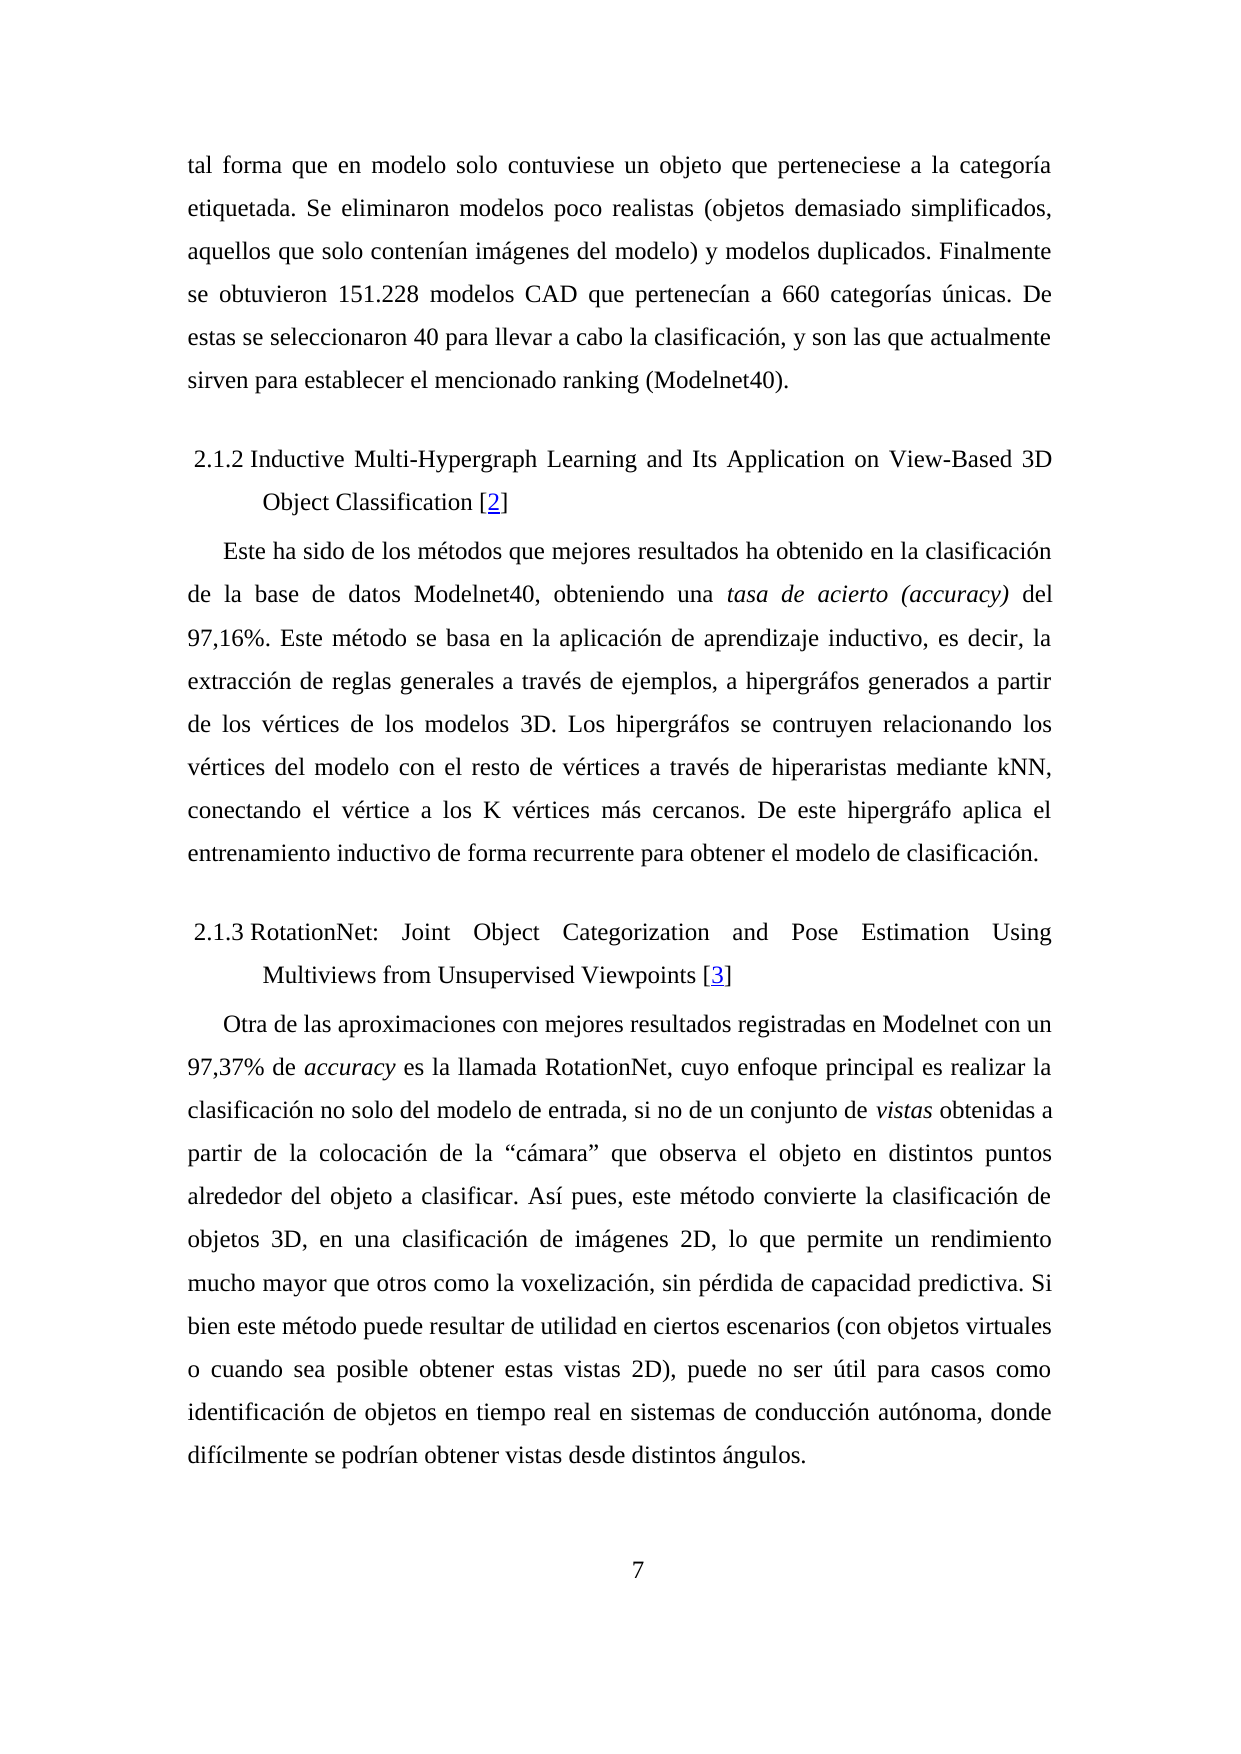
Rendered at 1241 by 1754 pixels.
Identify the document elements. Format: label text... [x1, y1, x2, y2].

text tal forma que en modelo solo contuviese un objeto que perteneciese a la categoría etiquetada. Se eliminaron modelos poco realistas (objetos demasiado simplificados, aquellos que solo contenían imágenes del modelo) y modelos duplicados. Finalmente se obtuvieron 151.228 modelos CAD que pertenecían a 660 categorías únicas. De estas se seleccionaron 40 para llevar a cabo la clasificación, y son las que actualmente sirven para establecer el mencionado ranking (Modelnet40). [187, 150, 1053, 394]
subtitle RotationNet: Joint Object Categorization and Pose Estimation Using Multiviews from Unsupervised Viewpoints [3] [187, 917, 1053, 989]
text Este ha sido de los métodos que mejores resultados ha obtenido en la clasificación de la base de datos Modelnet40, obteniendo una tasa de acierto (accuracy) del 97,16%. Este método se basa en la aplicación de aprendizaje inductivo, es decir, la extracción de reglas generales a través de ejemplos, a hipergráfos generados a partir de los vértices de los modelos 3D. Los hipergráfos se contruyen relacionando los vértices del modelo con el resto de vértices a través de hiperaristas mediante kNN, conectando el vértice a los K vértices más cercanos. De este hipergráfo aplica el entrenamiento inductivo de forma recurrente para obtener el modelo de clasificación. [187, 536, 1053, 867]
subtitle Inductive Multi-Hypergraph Learning and Its Application on View-Based 3D Object Classification [2] [187, 444, 1053, 516]
text Otra de las aproximaciones con mejores resultados registradas en Modelnet con un 97,37% de accuracy es la llamada RotationNet, cuyo enfoque principal es realizar la clasificación no solo del modelo de entrada, si no de un conjunto de vistas obtenidas a partir de la colocación de la “cámara” que observa el objeto en distintos puntos alrededor del objeto a clasificar. Así pues, este método convierte la clasificación de objetos 3D, en una clasificación de imágenes 2D, lo que permite un rendimiento mucho mayor que otros como la voxelización, sin pérdida de capacidad predictiva. Si bien este método puede resultar de utilidad en ciertos escenarios (con objetos virtuales o cuando sea posible obtener estas vistas 2D), puede no ser útil para casos como identificación de objetos en tiempo real en sistemas de conducción autónoma, donde difícilmente se podrían obtener vistas desde distintos ángulos. [187, 1009, 1053, 1469]
